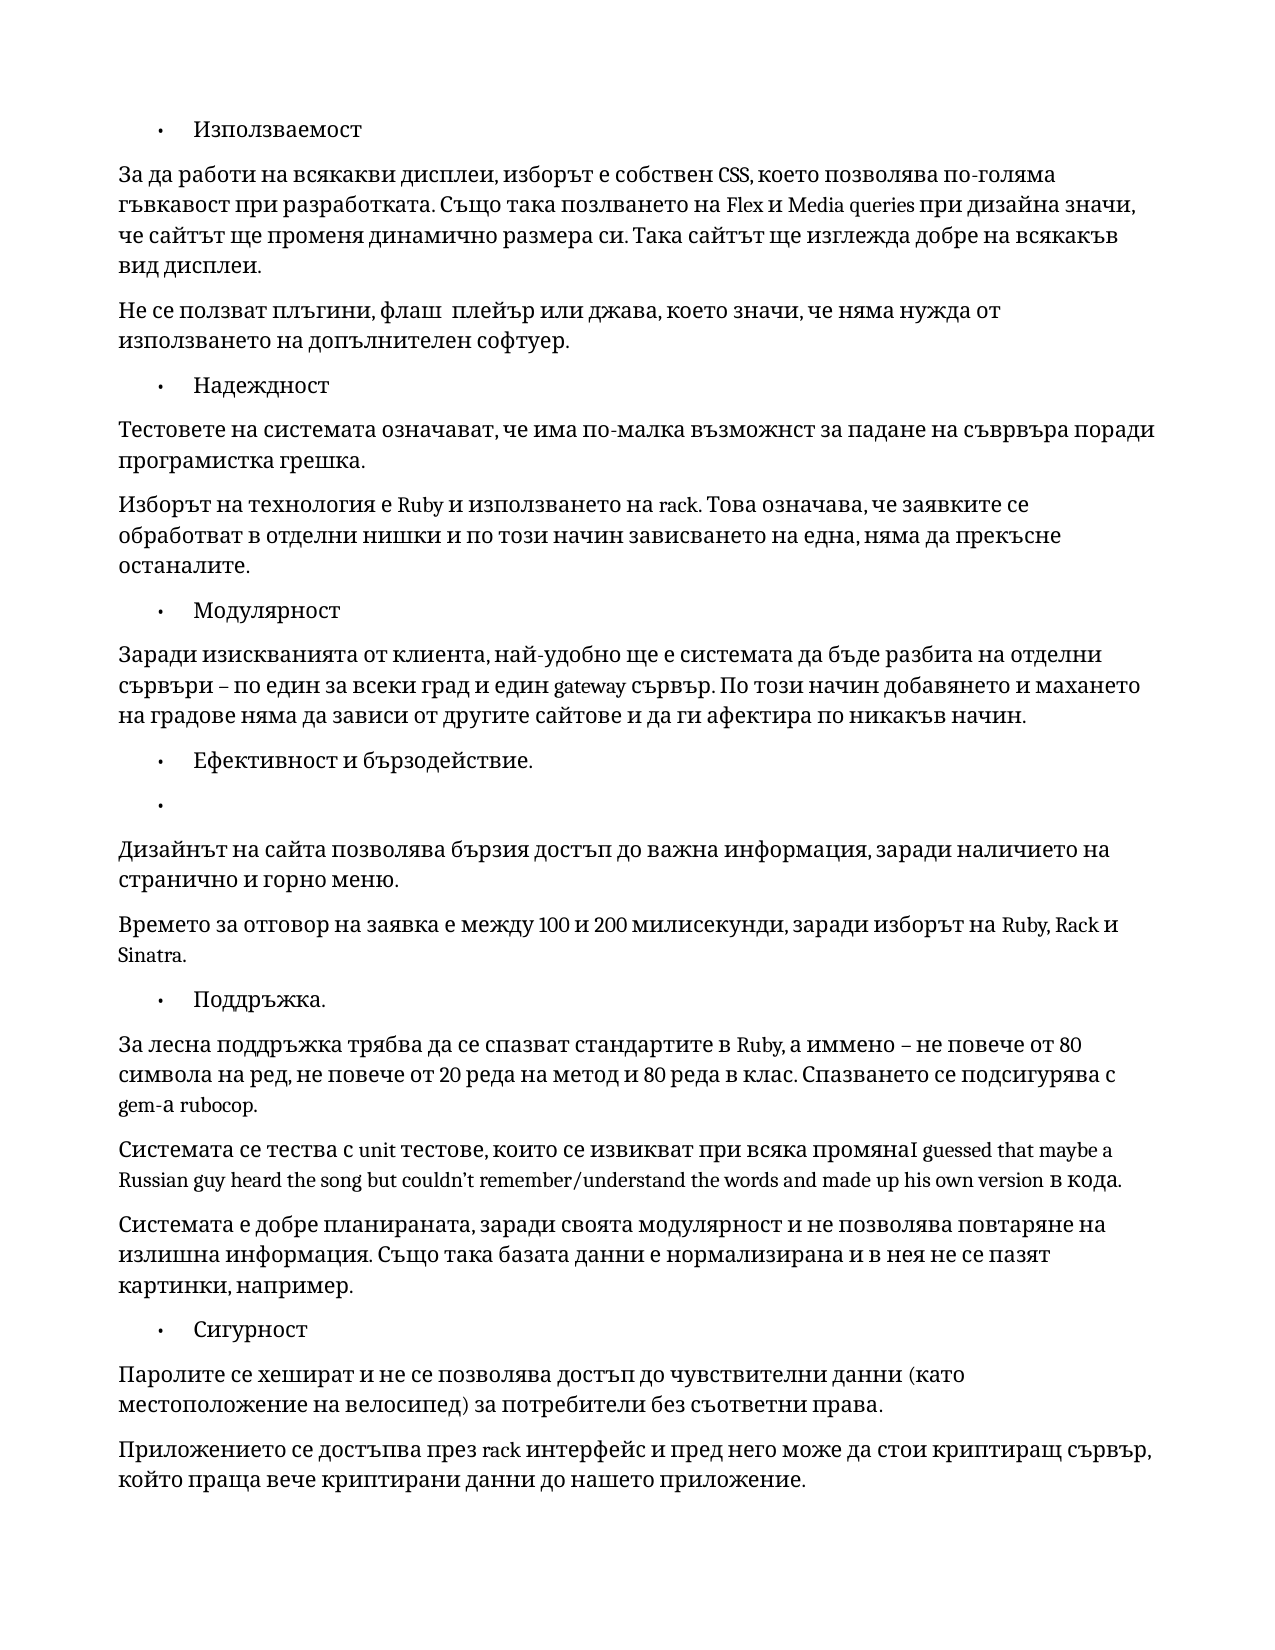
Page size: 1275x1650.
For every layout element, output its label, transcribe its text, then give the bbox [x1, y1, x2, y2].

text Изборът на технология е Ruby и използването на rack. Това означава, че заявките се обработват в отделни нишки и по този начин зависването на една, няма да прекъсне останалите. [118, 493, 1157, 579]
list Сигурност [156, 1318, 1157, 1343]
list Използваемост [156, 118, 1157, 143]
text Дизайнът на сайта позволява бързия достъп до важна информация, заради наличието на странично и горно меню. [118, 838, 1157, 893]
text Паролите се хешират и не се позволява достъп до чувствителни данни (като местоположение на велосипед) за потребители без съответни права. [118, 1363, 1157, 1418]
text За да работи на всякакви дисплеи, изборът е собствен CSS, което позволява по-голяма гъвкавост при разработката. Също така позлването на Flex и Media queries при дизайна значи, че сайтът ще променя динамично размера си. Така сайтът ще изглежда добре на всякакъв вид дисплеи. [118, 163, 1157, 279]
text За лесна поддръжка трябва да се спазват стандартите в Ruby, а иммено – не повече от 80 символа на ред, не повече от 20 реда на метод и 80 реда в клас. Спазването се подсигурява с gem-а rubocop. [118, 1033, 1157, 1118]
text Тестовете на системата означават, че има по-малка възможнст за падане на съврвъра поради програмистка грешка. [118, 418, 1157, 473]
list Надеждност [156, 373, 1157, 398]
text Заради изискванията от клиента, най-удобно ще е системата да бъде разбита на отделни сървъри – по един за всеки град и един gateway сървър. По този начин добавянето и махането на градове няма да зависи от другите сайтове и да ги афектира по никакъв начин. [118, 643, 1157, 729]
list Модулярност [156, 598, 1157, 623]
text Не се ползват плъгини, флаш плейър или джава, което значи, че няма нужда от използването на допълнителен софтуер. [118, 298, 1157, 354]
text Приложението се достъпва през rack интерфейс и пред него може да стои криптиращ сървър, който праща вече криптирани данни до нашето приложение. [118, 1438, 1157, 1493]
list Поддръжка. [156, 988, 1157, 1013]
text Системата се тества с unit тестове, които се извикват при всяка промянаI guessed that maybe a Russian guy heard the song but couldn’t remember/understand the words and made up his own version в кода. [118, 1138, 1157, 1193]
text Времето за отговор на заявка е между 100 и 200 милисекунди, заради изборът на Ruby, Rack и Sinatra. [118, 913, 1157, 968]
text Системата е добре планираната, заради своята модулярност и не позволява повтаряне на излишна информация. Също така базата данни е нормализирана и в нея не се пазят картинки, например. [118, 1213, 1157, 1298]
list Ефективност и бързодействие. [156, 748, 1157, 773]
